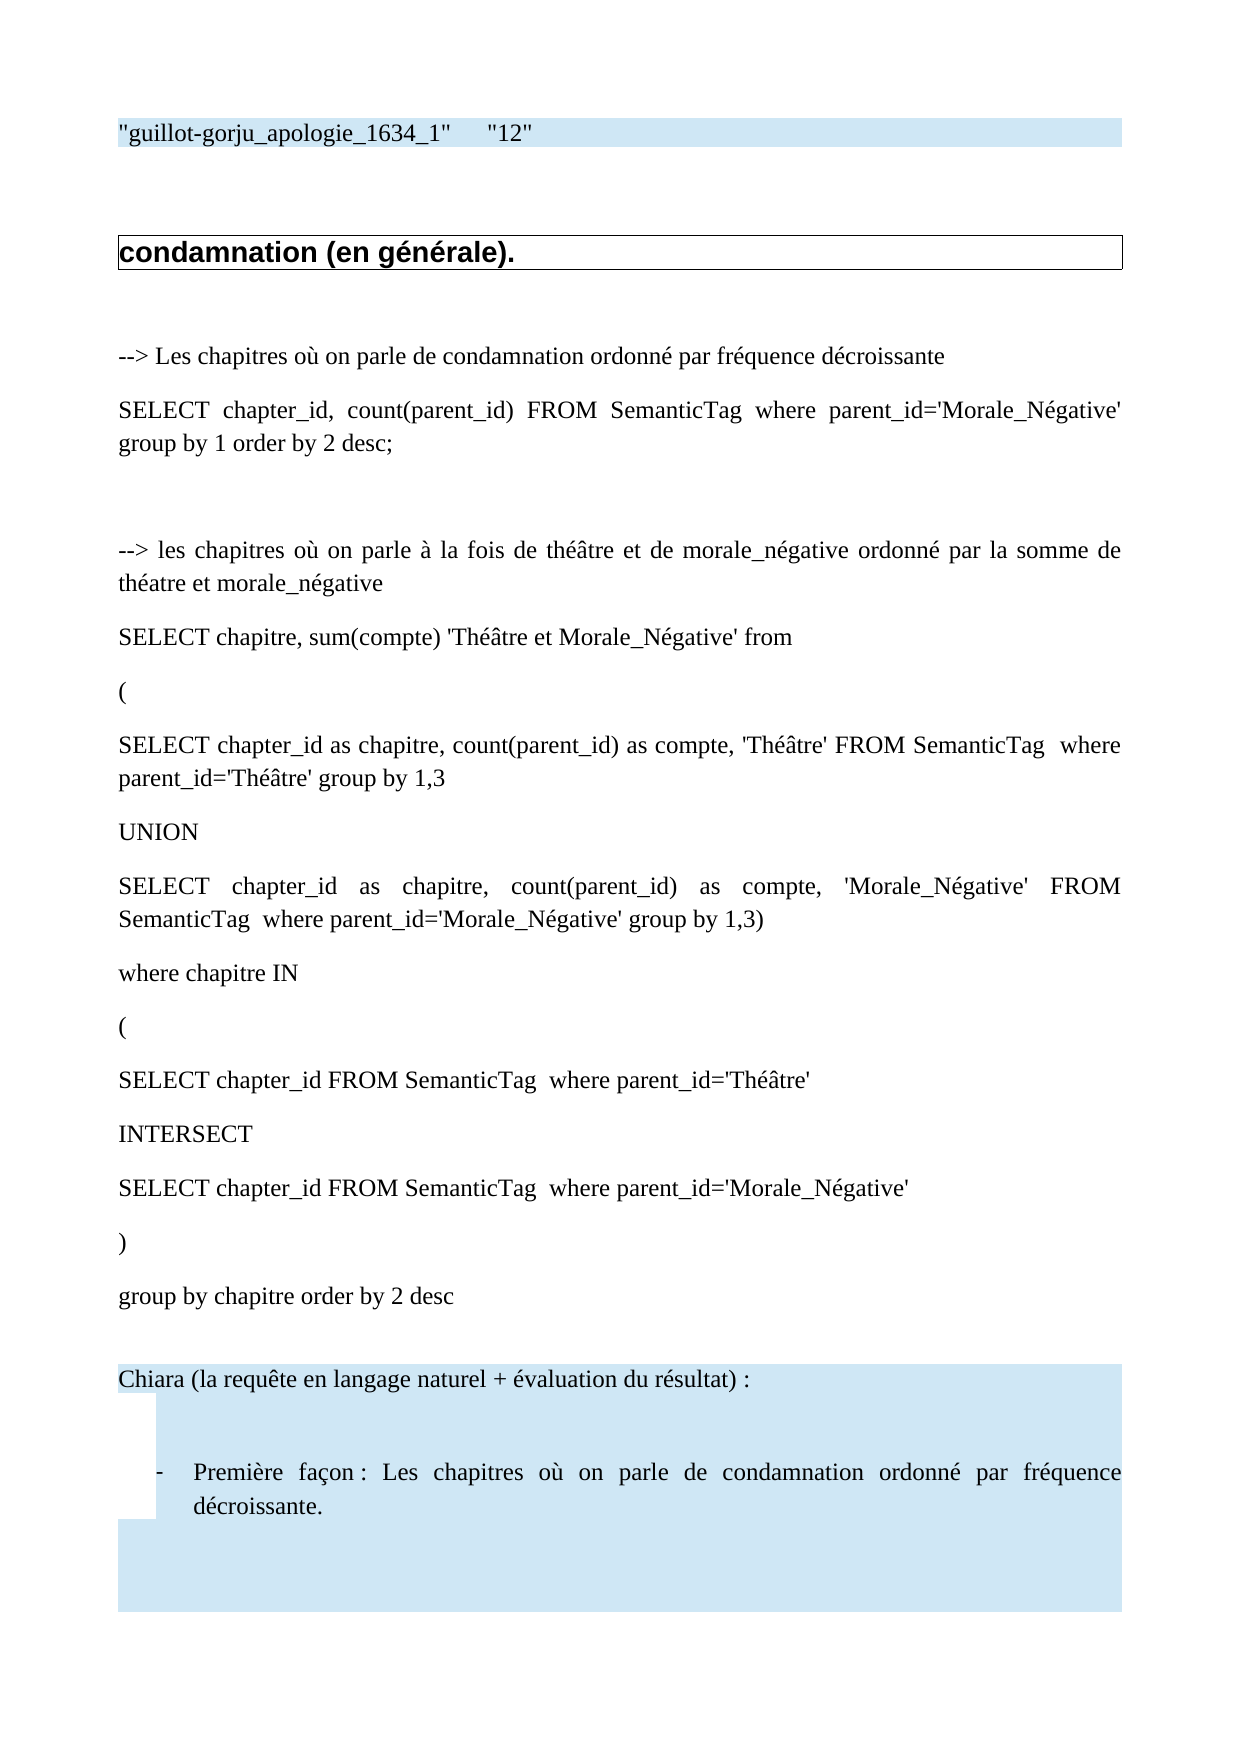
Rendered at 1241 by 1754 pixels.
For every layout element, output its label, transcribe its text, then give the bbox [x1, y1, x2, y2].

text SELECT chapter_id, count(parent_id) FROM SemanticTag where parent_id='Morale_Négative' group by 1 order by 2 desc; [118, 395, 1122, 456]
text ( [118, 676, 1122, 705]
subtitle condamnation (en générale). [119, 236, 1122, 269]
text Chiara (la requête en langage naturel + évaluation du résultat) : [118, 1364, 1122, 1393]
text ) [118, 1227, 1122, 1256]
text "guillot-gorju_apologie_1634_1" "12" [118, 118, 1122, 147]
text SELECT chapter_id FROM SemanticTag where parent_id='Théâtre' [118, 1065, 1122, 1094]
text SELECT chapitre, sum(compte) 'Théâtre et Morale_Négative' from [118, 622, 1122, 651]
text --> Les chapitres où on parle de condamnation ordonné par fréquence décroissante [118, 341, 1122, 369]
list Première façon : Les chapitres où on parle de condamnation ordonné par fréquence décroissante. [156, 1456, 1122, 1519]
text UNION [118, 817, 1122, 846]
text SELECT chapter_id as chapitre, count(parent_id) as compte, 'Théâtre' FROM SemanticTag where parent_id='Théâtre' group by 1,3 [118, 730, 1122, 792]
text SELECT chapter_id as chapitre, count(parent_id) as compte, 'Morale_Négative' FROM SemanticTag where parent_id='Morale_Négative' group by 1,3) [118, 871, 1122, 932]
text --> les chapitres où on parle à la fois de théâtre et de morale_négative ordonné par la somme de théatre et morale_négative [118, 535, 1122, 597]
text where chapitre IN [118, 958, 1122, 986]
text ( [118, 1011, 1122, 1040]
text INTERSECT [118, 1119, 1122, 1148]
text group by chapitre order by 2 desc [118, 1281, 1122, 1309]
text SELECT chapter_id FROM SemanticTag where parent_id='Morale_Négative' [118, 1173, 1122, 1202]
